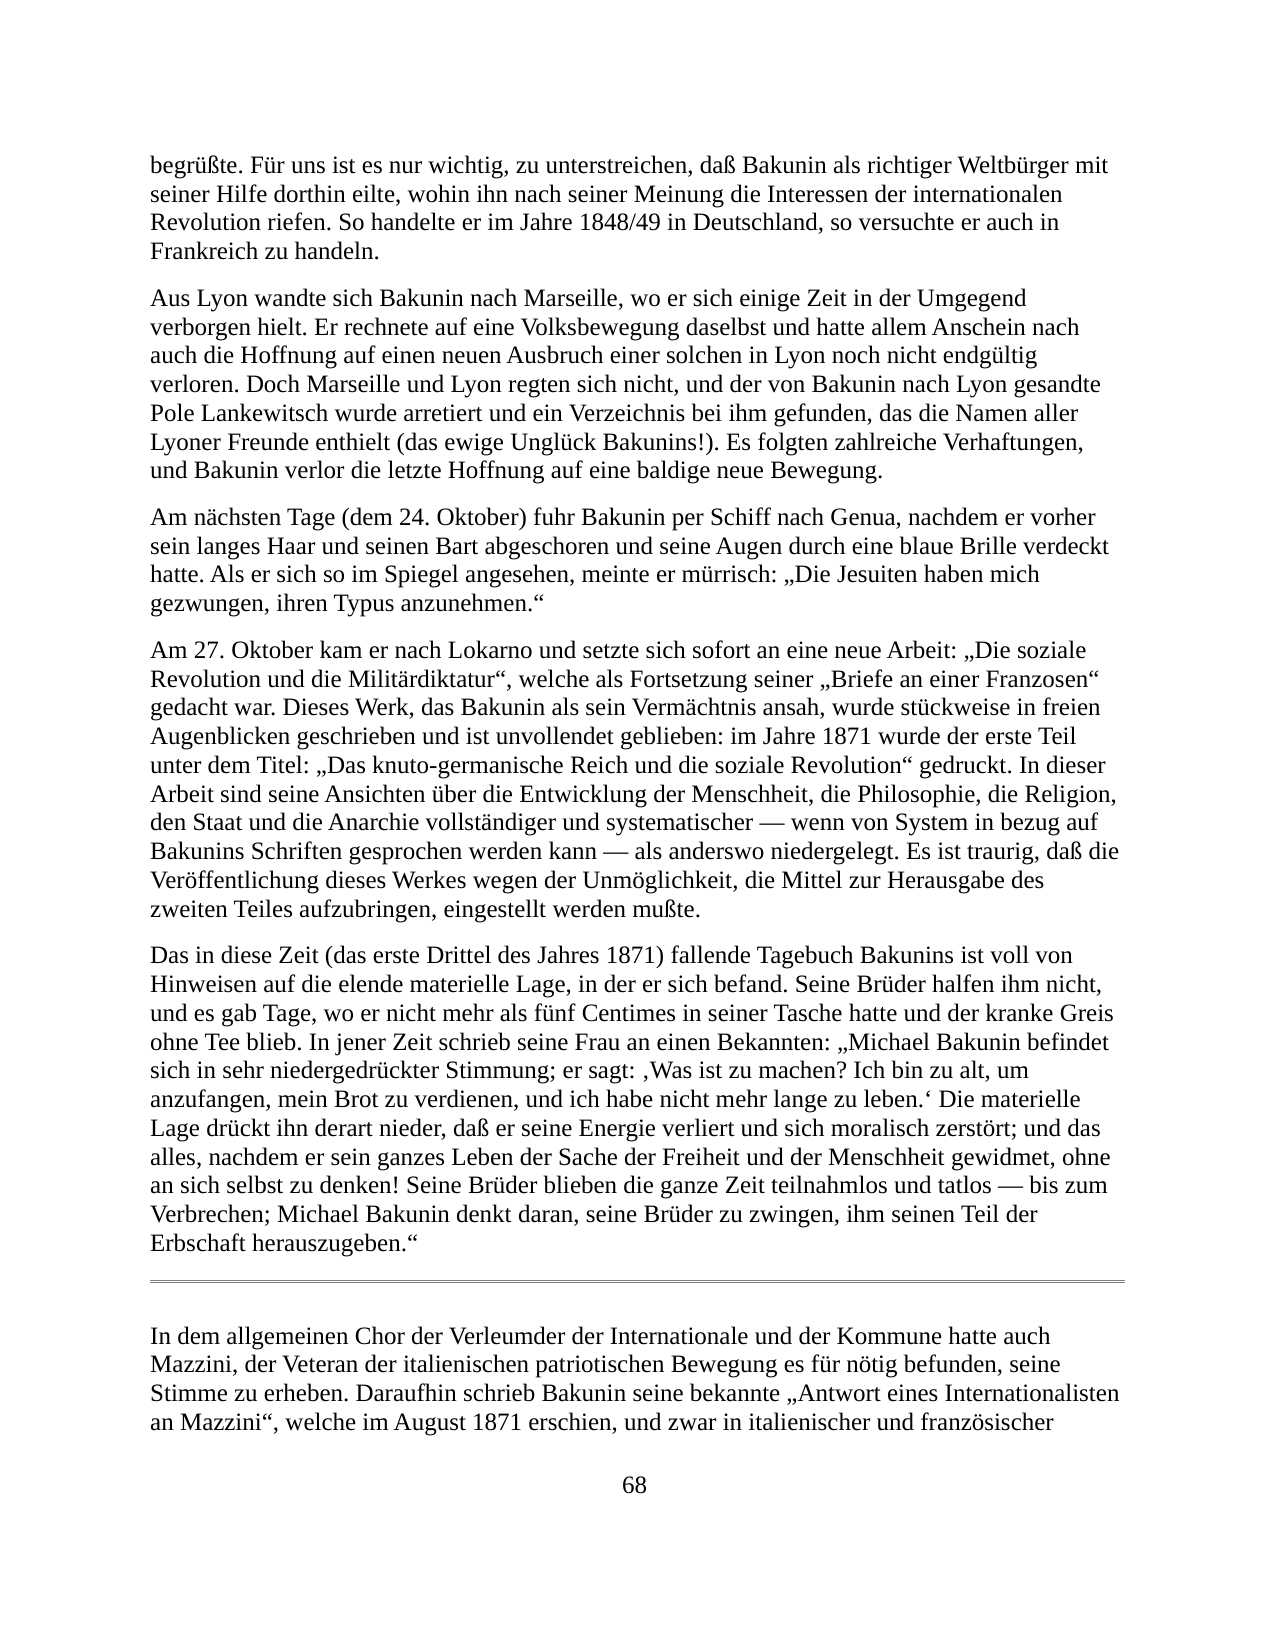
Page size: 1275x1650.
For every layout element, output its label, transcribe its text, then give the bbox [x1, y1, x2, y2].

text Aus Lyon wandte sich Bakunin nach Marseille, wo er sich einige Zeit in der Umgegend verborgen hielt. Er rechnete auf eine Volksbewegung daselbst und hatte allem Anschein nach auch die Hoffnung auf einen neuen Ausbruch einer solchen in Lyon noch nicht endgültig verloren. Doch Marseille und Lyon regten sich nicht, und der von Bakunin nach Lyon gesandte Pole Lankewitsch wurde arretiert und ein Verzeichnis bei ihm gefunden, das die Namen aller Lyoner Freunde enthielt (das ewige Unglück Bakunins!). Es folgten zahlreiche Verhaftungen, und Bakunin verlor die letzte Hoffnung auf eine baldige neue Bewegung. [150, 283, 1125, 484]
text In dem allgemeinen Chor der Verleumder der Internationale und der Kommune hatte auch Mazzini, der Veteran der italienischen patriotischen Bewegung es für nötig befunden, seine Stimme zu erheben. Daraufhin schrieb Bakunin seine bekannte „Antwort eines Internationalisten an Mazzini“, welche im August 1871 erschien, und zwar in italienischer und französischer [150, 1321, 1125, 1436]
text Am nächsten Tage (dem 24. Oktober) fuhr Bakunin per Schiff nach Genua, nachdem er vorher sein langes Haar und seinen Bart abgeschoren und seine Augen durch eine blaue Brille verdeckt hatte. Als er sich so im Spiegel angesehen, meinte er mürrisch: „Die Jesuiten haben mich gezwungen, ihren Typus anzunehmen.“ [150, 502, 1125, 617]
text Das in diese Zeit (das erste Drittel des Jahres 1871) fallende Tagebuch Bakunins ist voll von Hinweisen auf die elende materielle Lage, in der er sich befand. Seine Brüder halfen ihm nicht, und es gab Tage, wo er nicht mehr als fünf Centimes in seiner Tasche hatte und der kranke Greis ohne Tee blieb. In jener Zeit schrieb seine Frau an einen Bekannten: „Michael Bakunin befindet sich in sehr niedergedrückter Stimmung; er sagt: ‚Was ist zu machen? Ich bin zu alt, um anzufangen, mein Brot zu verdienen, und ich habe nicht mehr lange zu leben.‘ Die materielle Lage drückt ihn derart nieder, daß er seine Energie verliert und sich moralisch zerstört; und das alles, nachdem er sein ganzes Leben der Sache der Freiheit und der Menschheit gewidmet, ohne an sich selbst zu denken! Seine Brüder blieben die ganze Zeit teilnahmlos und tatlos — bis zum Verbrechen; Michael Bakunin denkt daran, seine Brüder zu zwingen, ihm seinen Teil der Erbschaft herauszugeben.“ [150, 940, 1125, 1257]
text Am 27. Oktober kam er nach Lokarno und setzte sich sofort an eine neue Arbeit: „Die soziale Revolution und die Militärdiktatur“, welche als Fortsetzung seiner „Briefe an einer Franzosen“ gedacht war. Dieses Werk, das Bakunin als sein Vermächtnis ansah, wurde stückweise in freien Augenblicken geschrieben und ist unvollendet geblieben: im Jahre 1871 wurde der erste Teil unter dem Titel: „Das knuto-germanische Reich und die soziale Revolution“ gedruckt. In dieser Arbeit sind seine Ansichten über die Entwicklung der Menschheit, die Philosophie, die Religion, den Staat und die Anarchie vollständiger und systematischer — wenn von System in bezug auf Bakunins Schriften gesprochen werden kann — als anderswo niedergelegt. Es ist traurig, daß die Veröffentlichung dieses Werkes wegen der Unmöglichkeit, die Mittel zur Herausgabe des zweiten Teiles aufzubringen, eingestellt werden mußte. [150, 635, 1125, 922]
text begrüßte. Für uns ist es nur wichtig, zu unterstreichen, daß Bakunin als richtiger Weltbürger mit seiner Hilfe dorthin eilte, wohin ihn nach seiner Meinung die Interessen der internationalen Revolution riefen. So handelte er im Jahre 1848/49 in Deutschland, so versuchte er auch in Frankreich zu handeln. [150, 150, 1125, 265]
